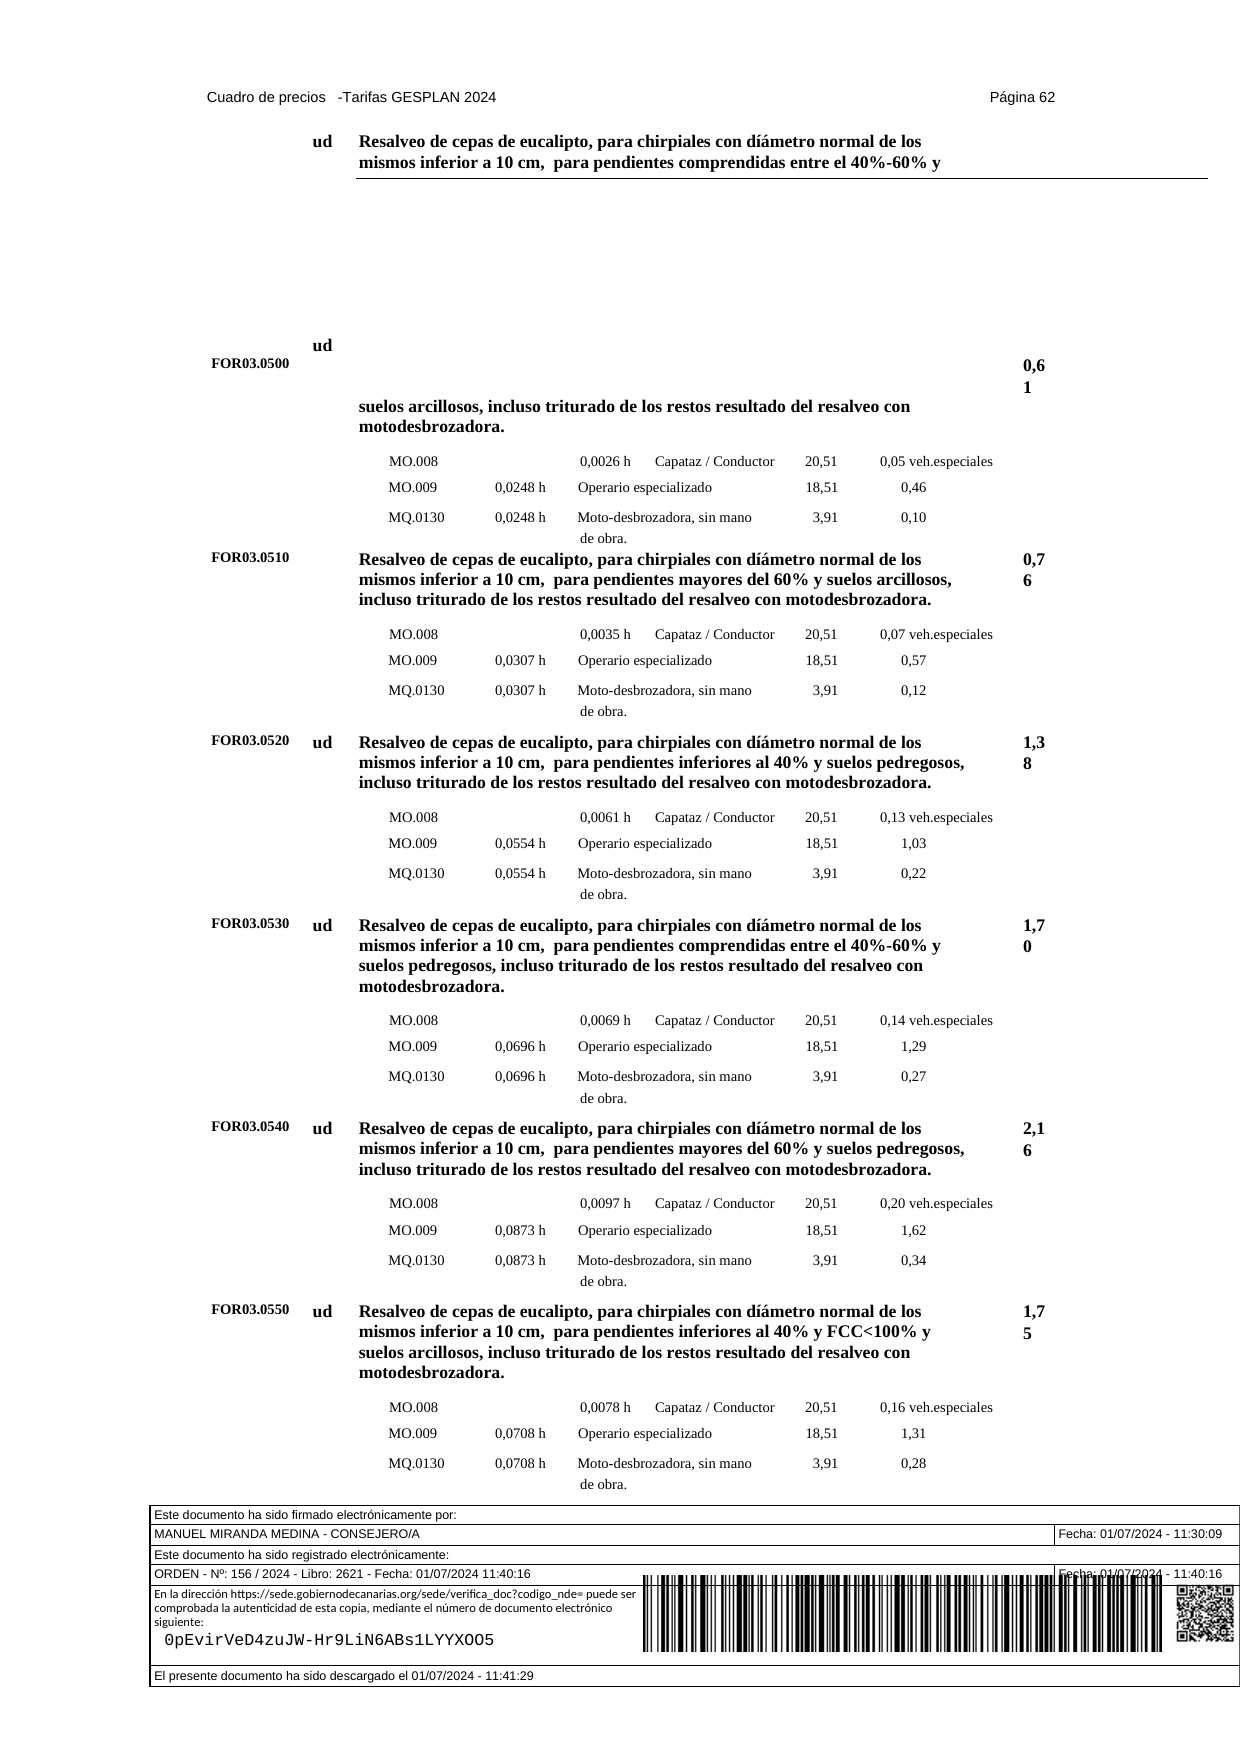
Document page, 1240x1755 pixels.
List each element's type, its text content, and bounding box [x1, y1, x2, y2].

table_cell FOR03.0540 [211, 1118, 312, 1301]
table_cell ud [313, 732, 358, 914]
table_cell 1,75 [1023, 1301, 1053, 1494]
table_cell ud [313, 1301, 358, 1494]
table_cell Resalveo de cepas de eucalipto, para chirpiales con díámetro normal de los mismos inferior a 10 cm, para pendientes inferiores al 40% y FCC<100% y suelos arcillosos, incluso triturado de los restos resultado del resalveo con motodesbrozadora. MO.008 0,0078 h Capataz / Conductor 20,51 0,16 veh.especiales MO.009 0,0708 h Operario especializado 18,51 1,31 MQ.0130 0,0708 h Moto-desbrozadora, sin mano 3,91 0,28 de obra. [359, 1301, 1023, 1494]
table_cell FOR03.0530 [211, 915, 312, 1118]
table_cell 1,38 [1023, 732, 1053, 914]
table_cell FOR03.0550 [211, 1301, 312, 1494]
table_cell ud [313, 1118, 358, 1301]
table_header [313, 355, 358, 549]
table_cell Resalveo de cepas de eucalipto, para chirpiales con díámetro normal de los mismos inferior a 10 cm, para pendientes mayores del 60% y suelos pedregosos, incluso triturado de los restos resultado del resalveo con motodesbrozadora. MO.008 0,0097 h Capataz / Conductor 20,51 0,20 veh.especiales MO.009 0,0873 h Operario especializado 18,51 1,62 MQ.0130 0,0873 h Moto-desbrozadora, sin mano 3,91 0,34 de obra. [359, 1118, 1023, 1301]
table_cell [313, 549, 358, 732]
table_cell Resalveo de cepas de eucalipto, para chirpiales con díámetro normal de los mismos inferior a 10 cm, para pendientes comprendidas entre el 40%-60% y suelos pedregosos, incluso triturado de los restos resultado del resalveo con motodesbrozadora. MO.008 0,0069 h Capataz / Conductor 20,51 0,14 veh.especiales MO.009 0,0696 h Operario especializado 18,51 1,29 MQ.0130 0,0696 h Moto-desbrozadora, sin mano 3,91 0,27 de obra. [359, 915, 1023, 1118]
table_header FOR03.0500 [211, 355, 312, 549]
table_header suelos arcillosos, incluso triturado de los restos resultado del resalveo con motodesbrozadora. MO.008 0,0026 h Capataz / Conductor 20,51 0,05 veh.especiales MO.009 0,0248 h Operario especializado 18,51 0,46 MQ.0130 0,0248 h Moto-desbrozadora, sin mano 3,91 0,10 de obra. [359, 355, 1023, 549]
table_cell FOR03.0510 [211, 549, 312, 732]
table_cell FOR03.0520 [211, 732, 312, 914]
table_cell 0,76 [1023, 549, 1053, 732]
table_cell 2,16 [1023, 1118, 1053, 1301]
table_cell 1,70 [1023, 915, 1053, 1118]
table_cell ud [313, 915, 358, 1118]
table_header 0,61 [1023, 355, 1053, 549]
table_cell Resalveo de cepas de eucalipto, para chirpiales con díámetro normal de los mismos inferior a 10 cm, para pendientes mayores del 60% y suelos arcillosos, incluso triturado de los restos resultado del resalveo con motodesbrozadora. MO.008 0,0035 h Capataz / Conductor 20,51 0,07 veh.especiales MO.009 0,0307 h Operario especializado 18,51 0,57 MQ.0130 0,0307 h Moto-desbrozadora, sin mano 3,91 0,12 de obra. [359, 549, 1023, 732]
table_cell Resalveo de cepas de eucalipto, para chirpiales con díámetro normal de los mismos inferior a 10 cm, para pendientes inferiores al 40% y suelos pedregosos, incluso triturado de los restos resultado del resalveo con motodesbrozadora. MO.008 0,0061 h Capataz / Conductor 20,51 0,13 veh.especiales MO.009 0,0554 h Operario especializado 18,51 1,03 MQ.0130 0,0554 h Moto-desbrozadora, sin mano 3,91 0,22 de obra. [359, 732, 1023, 914]
